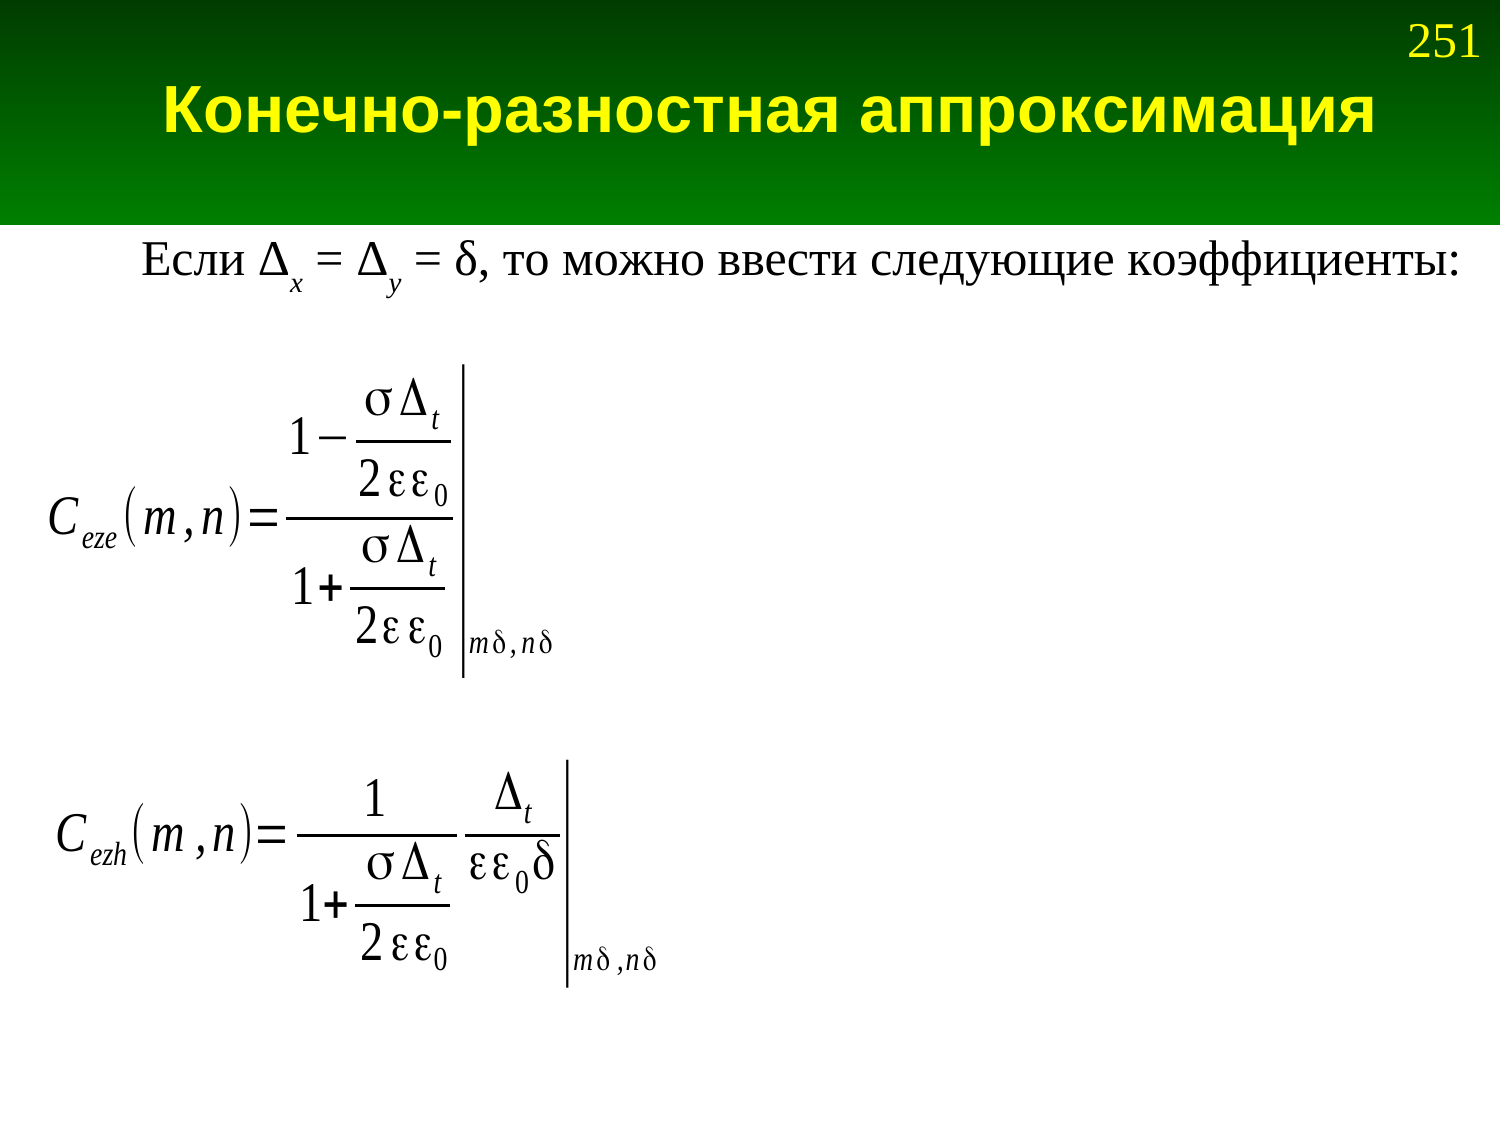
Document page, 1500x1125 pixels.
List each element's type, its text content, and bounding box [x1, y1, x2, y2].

title Конечно-разностная аппроксимация [100, 7, 1441, 204]
text_box Если Δx = Δy = δ, то можно ввести следующие коэффициенты: [126, 218, 1477, 306]
chart [43, 756, 670, 991]
chart [35, 359, 565, 680]
